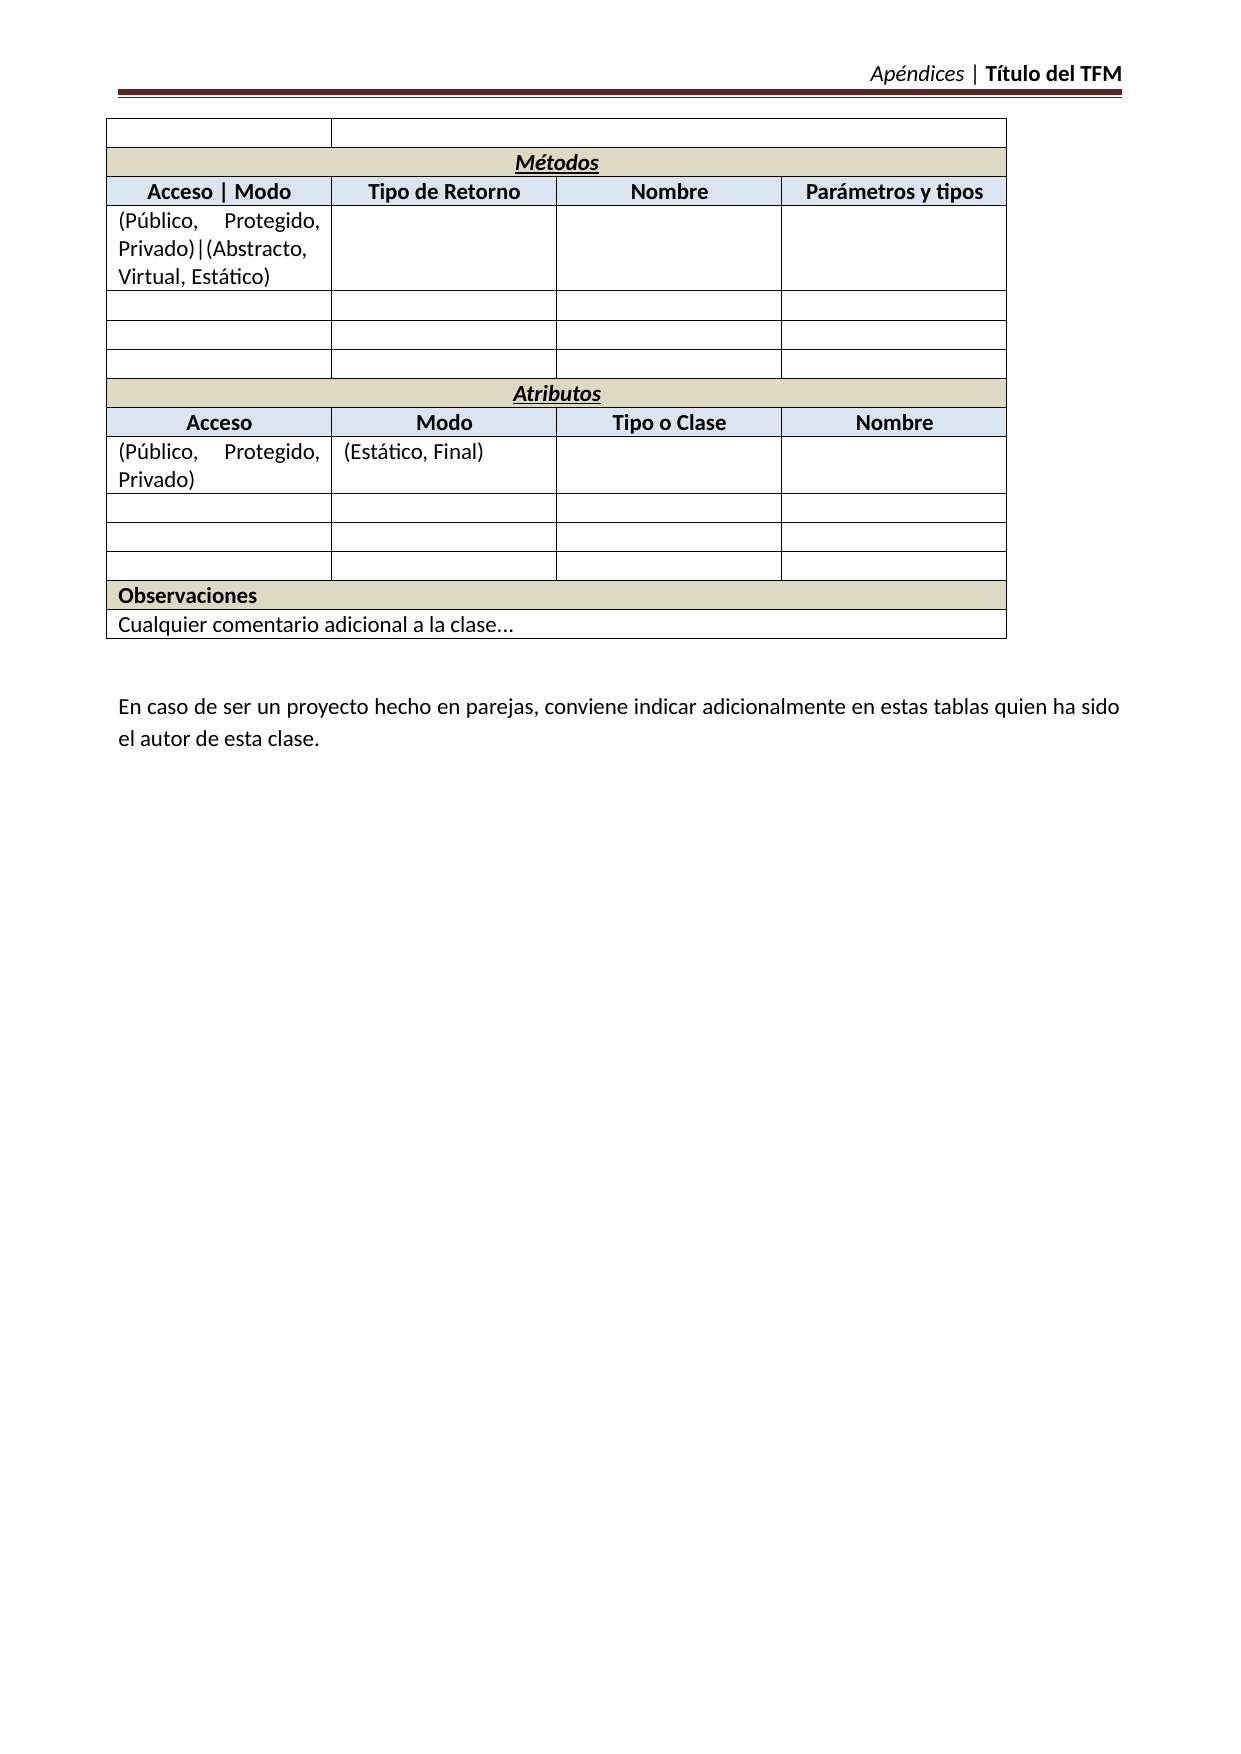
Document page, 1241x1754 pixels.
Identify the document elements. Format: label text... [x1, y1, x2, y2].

table_cell Modo [332, 408, 556, 436]
table_cell Tipo de Retorno [332, 177, 556, 205]
table_cell [557, 552, 781, 580]
table_cell [107, 552, 331, 580]
table_cell [332, 291, 556, 319]
table_cell Cualquier comentario adicional a la clase... [107, 610, 1006, 638]
table_cell [107, 291, 331, 319]
table_cell [332, 523, 556, 551]
table_cell [782, 437, 1006, 493]
table_cell [782, 523, 1006, 551]
table_cell (Público, Protegido, Privado) [107, 437, 331, 493]
table_cell Atributos [107, 379, 1006, 407]
table_cell [332, 350, 556, 378]
table_cell Parámetros y tipos [782, 177, 1006, 205]
table_cell (Estático, Final) [332, 437, 556, 493]
table_cell Acceso [107, 408, 331, 436]
table_cell [332, 321, 556, 348]
table_cell Observaciones [107, 581, 1006, 609]
table_cell [782, 552, 1006, 580]
table_cell [782, 494, 1006, 522]
table_cell Tipo o Clase [557, 408, 781, 436]
table_cell [557, 523, 781, 551]
table_cell [782, 291, 1006, 319]
table_cell Nombre [782, 408, 1006, 436]
table_cell [557, 321, 781, 348]
table_cell [332, 494, 556, 522]
table_cell [332, 206, 556, 290]
table_cell [557, 494, 781, 522]
table_cell Métodos [107, 148, 1006, 176]
table_cell [107, 350, 331, 378]
table_cell Acceso | Modo [107, 177, 331, 205]
table_cell [782, 321, 1006, 348]
table_cell [557, 350, 781, 378]
table_cell [107, 119, 331, 147]
table_cell [332, 552, 556, 580]
table_cell [107, 523, 331, 551]
table_cell [782, 206, 1006, 290]
text En caso de ser un proyecto hecho en parejas, conviene indicar adicionalmente en estas tablas quien ha sido el autor de esta clase. [118, 692, 1122, 752]
table_cell [557, 291, 781, 319]
table_cell (Público, Protegido, Privado)|(Abstracto, Virtual, Estático) [107, 206, 331, 290]
table_cell [332, 119, 1006, 147]
table_cell [557, 206, 781, 290]
table_cell [782, 350, 1006, 378]
table_cell [557, 437, 781, 493]
table_cell [107, 494, 331, 522]
table_cell Nombre [557, 177, 781, 205]
table_cell [107, 321, 331, 348]
